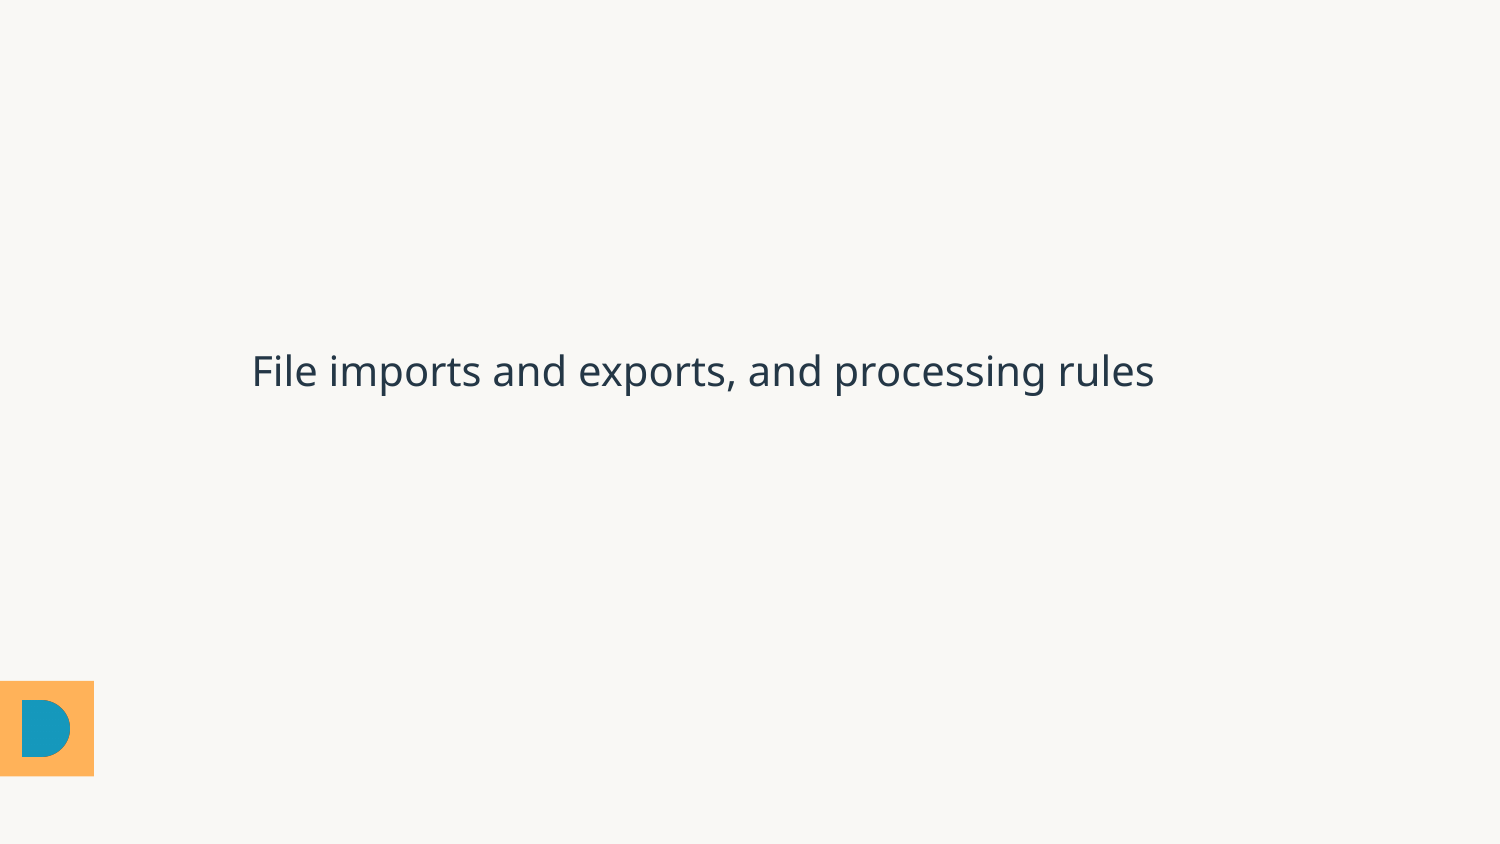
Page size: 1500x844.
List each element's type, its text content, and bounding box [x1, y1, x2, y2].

picture [22, 700, 70, 757]
title File imports and exports, and processing rules [236, 319, 1329, 400]
